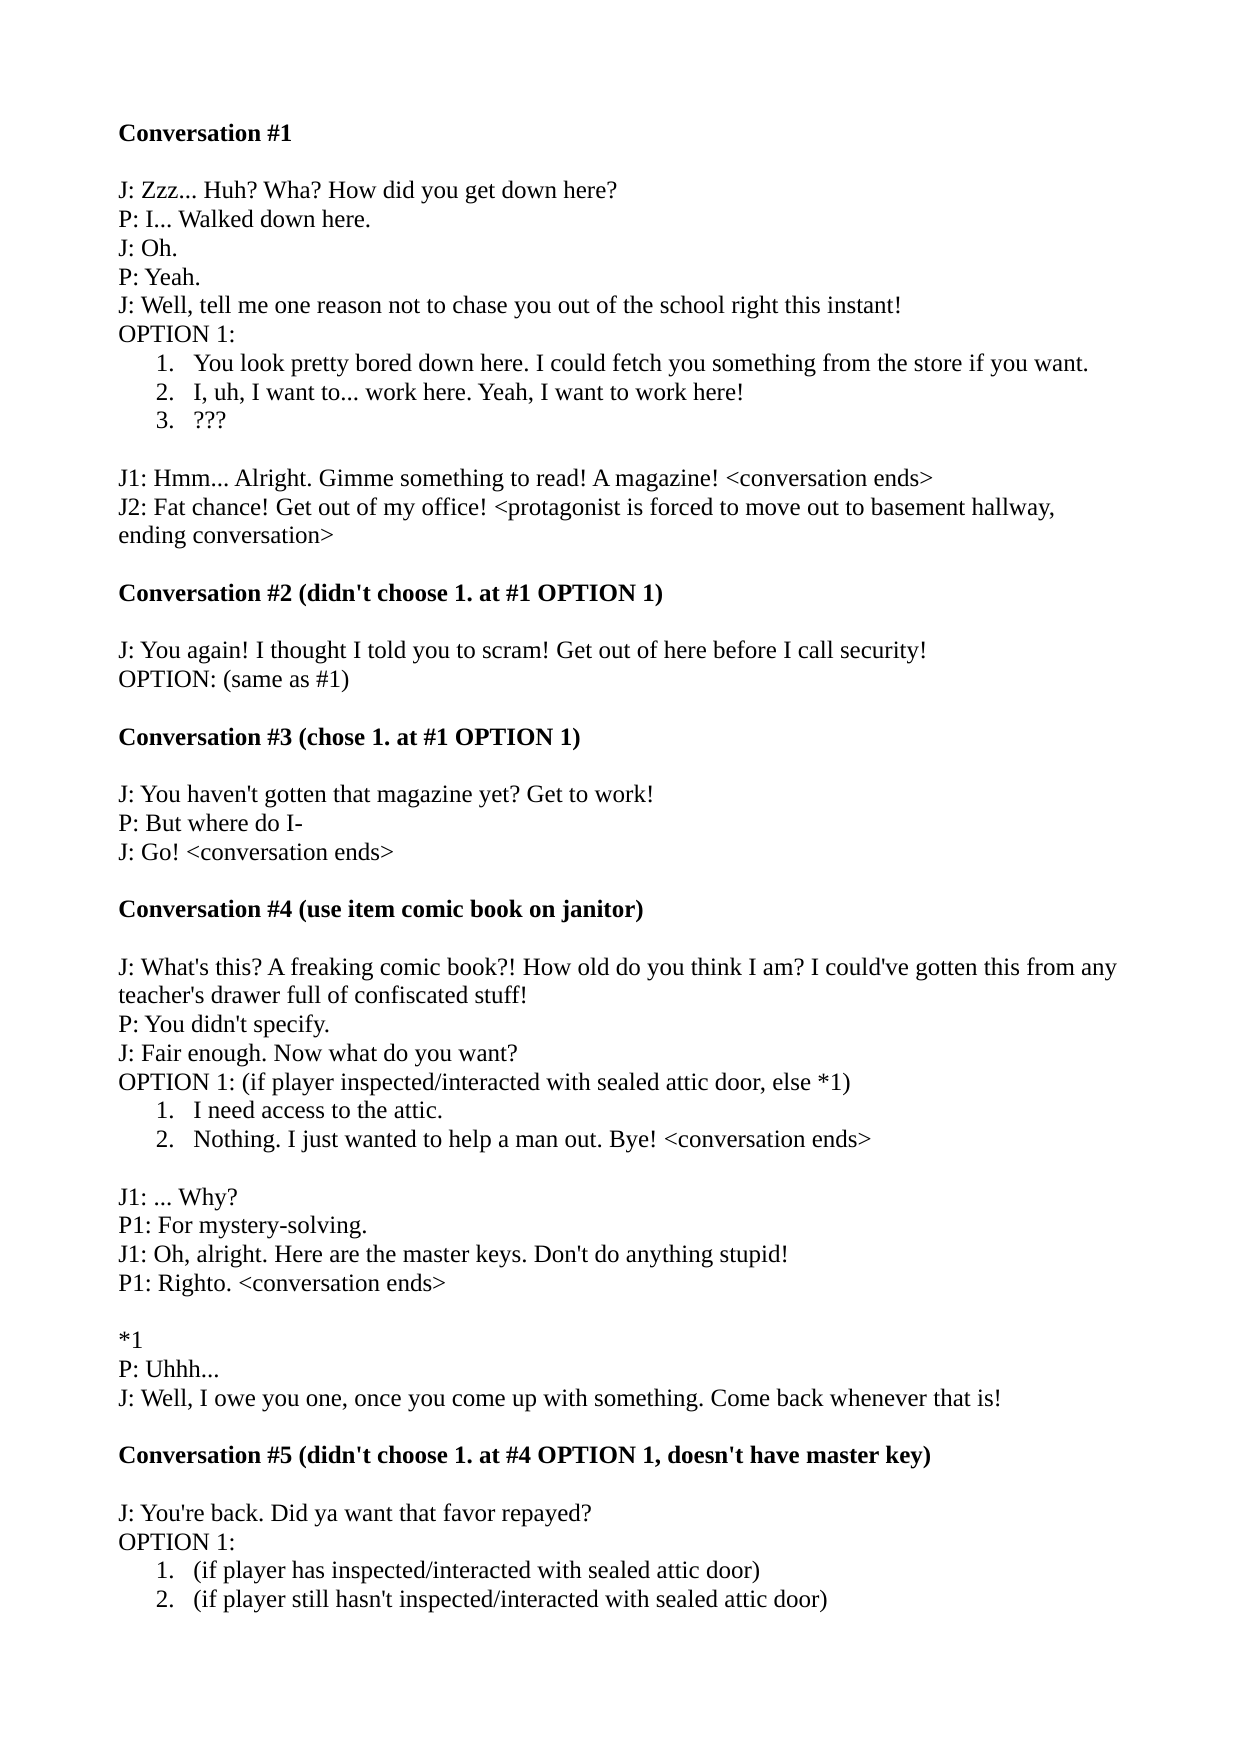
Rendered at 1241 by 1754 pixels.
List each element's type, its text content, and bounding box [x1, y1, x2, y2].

text J: Oh. [118, 233, 1122, 262]
text J: Zzz... Huh? Wha? How did you get down here? [118, 176, 1122, 204]
text *1 [118, 1326, 1122, 1354]
text J1: Oh, alright. Here are the master keys. Don't do anything stupid! [118, 1239, 1122, 1268]
text J: Go! <conversation ends> [118, 837, 1122, 866]
text P: Uhhh... [118, 1354, 1122, 1383]
text J: You're back. Did ya want that favor repayed? [118, 1498, 1122, 1527]
text J: Well, I owe you one, once you come up with something. Come back whenever that is! [118, 1383, 1122, 1412]
text P: You didn't specify. [118, 1009, 1122, 1038]
text J: You haven't gotten that magazine yet? Get to work! [118, 779, 1122, 808]
text P: But where do I- [118, 808, 1122, 837]
list (if player still hasn't inspected/interacted with sealed attic door) [156, 1584, 1122, 1613]
text J: You again! I thought I told you to scram! Get out of here before I call security! [118, 636, 1122, 664]
text J1: Hmm... Alright. Gimme something to read! A magazine! <conversation ends> [118, 463, 1122, 492]
text OPTION 1: (if player inspected/interacted with sealed attic door, else *1) [118, 1067, 1122, 1096]
text P1: For mystery-solving. [118, 1211, 1122, 1239]
list I, uh, I want to... work here. Yeah, I want to work here! [156, 377, 1122, 406]
text J: Fair enough. Now what do you want? [118, 1038, 1122, 1067]
list ??? [156, 406, 1122, 434]
text Conversation #3 (chose 1. at #1 OPTION 1) [118, 722, 1122, 751]
text J: What's this? A freaking comic book?! How old do you think I am? I could've gotten this from any teacher's drawer full of confiscated stuff! [118, 952, 1122, 1009]
list (if player has inspected/interacted with sealed attic door) [156, 1556, 1122, 1584]
text P1: Righto. <conversation ends> [118, 1268, 1122, 1297]
text J: Well, tell me one reason not to chase you out of the school right this instant! [118, 291, 1122, 319]
list Nothing. I just wanted to help a man out. Bye! <conversation ends> [156, 1124, 1122, 1153]
text OPTION 1: [118, 1527, 1122, 1556]
text P: I... Walked down here. [118, 204, 1122, 233]
text Conversation #4 (use item comic book on janitor) [118, 894, 1122, 923]
text OPTION 1: [118, 319, 1122, 348]
text P: Yeah. [118, 262, 1122, 291]
text Conversation #5 (didn't choose 1. at #4 OPTION 1, doesn't have master key) [118, 1441, 1122, 1469]
text Conversation #2 (didn't choose 1. at #1 OPTION 1) [118, 578, 1122, 607]
list I need access to the attic. [156, 1096, 1122, 1124]
text OPTION: (same as #1) [118, 664, 1122, 693]
text J1: ... Why? [118, 1182, 1122, 1211]
text Conversation #1 [118, 118, 1122, 147]
list You look pretty bored down here. I could fetch you something from the store if you want. [156, 348, 1122, 377]
text J2: Fat chance! Get out of my office! <protagonist is forced to move out to basement hallway, ending conversation> [118, 492, 1122, 549]
